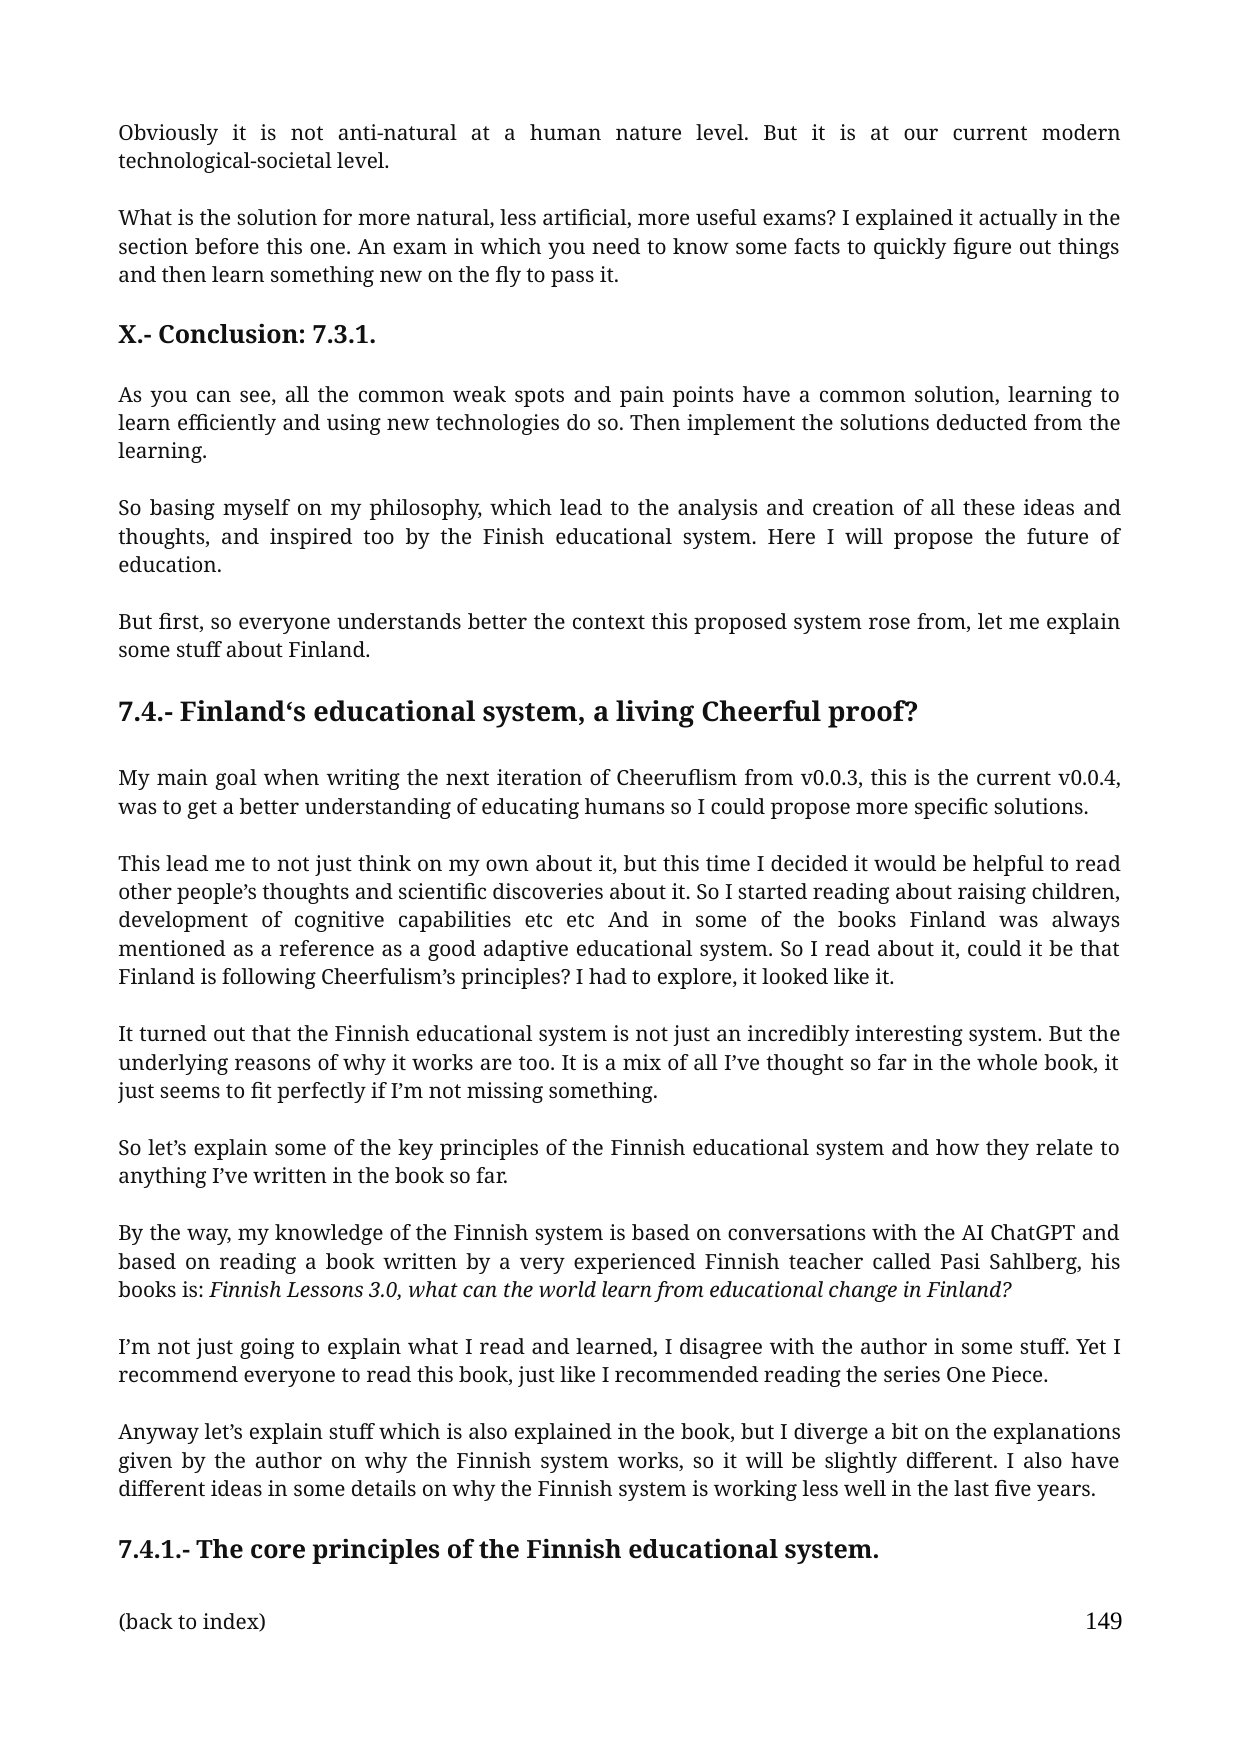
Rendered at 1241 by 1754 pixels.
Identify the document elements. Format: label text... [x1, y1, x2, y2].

text 7.4.- Finland‘s educational system, a living Cheerful proof? [118, 692, 1122, 729]
text So let’s explain some of the key principles of the Finnish educational system and how they relate to anything I’ve written in the book so far. [118, 1133, 1122, 1190]
text It turned out that the Finnish educational system is not just an incredibly interesting system. But the underlying reasons of why it works are too. It is a mix of all I’ve thought so far in the whole book, it just seems to fit perfectly if I’m not missing something. [118, 1019, 1122, 1105]
text 7.4.1.- The core principles of the Finnish educational system. [118, 1531, 1122, 1565]
text What is the solution for more natural, less artificial, more useful exams? I explained it actually in the section before this one. An exam in which you need to know some facts to quickly figure out things and then learn something new on the fly to pass it. [118, 203, 1122, 289]
text So basing myself on my philosophy, which lead to the analysis and creation of all these ideas and thoughts, and inspired too by the Finish educational system. Here I will propose the future of education. [118, 493, 1122, 579]
text X.- Conclusion: 7.3.1. [118, 317, 1122, 351]
text I’m not just going to explain what I read and learned, I disagree with the author in some stuff. Yet I recommend everyone to read this book, just like I recommended reading the series One Piece. [118, 1332, 1122, 1389]
text By the way, my knowledge of the Finnish system is based on conversations with the AI ChatGPT and based on reading a book written by a very experienced Finnish teacher called Pasi Sahlberg, his books is: Finnish Lessons 3.0, what can the world learn from educational change in Finland? [118, 1218, 1122, 1304]
text My main goal when writing the next iteration of Cheeruflism from v0.0.3, this is the current v0.0.4, was to get a better understanding of educating humans so I could propose more specific solutions. [118, 763, 1122, 820]
text But first, so everyone understands better the context this proposed system rose from, let me explain some stuff about Finland. [118, 607, 1122, 664]
text This lead me to not just think on my own about it, but this time I decided it would be helpful to read other people’s thoughts and scientific discoveries about it. So I started reading about raising children, development of cognitive capabilities etc etc And in some of the books Finland was always mentioned as a reference as a good adaptive educational system. So I read about it, could it be that Finland is following Cheerfulism’s principles? I had to explore, it looked like it. [118, 849, 1122, 991]
text As you can see, all the common weak spots and pain points have a common solution, learning to learn efficiently and using new technologies do so. Then implement the solutions deducted from the learning. [118, 380, 1122, 465]
text Obviously it is not anti-natural at a human nature level. But it is at our current modern technological-societal level. [118, 118, 1122, 175]
text Anyway let’s explain stuff which is also explained in the book, but I diverge a bit on the explanations given by the author on why the Finnish system works, so it will be slightly different. I also have different ideas in some details on why the Finnish system is working less well in the last five years. [118, 1417, 1122, 1503]
